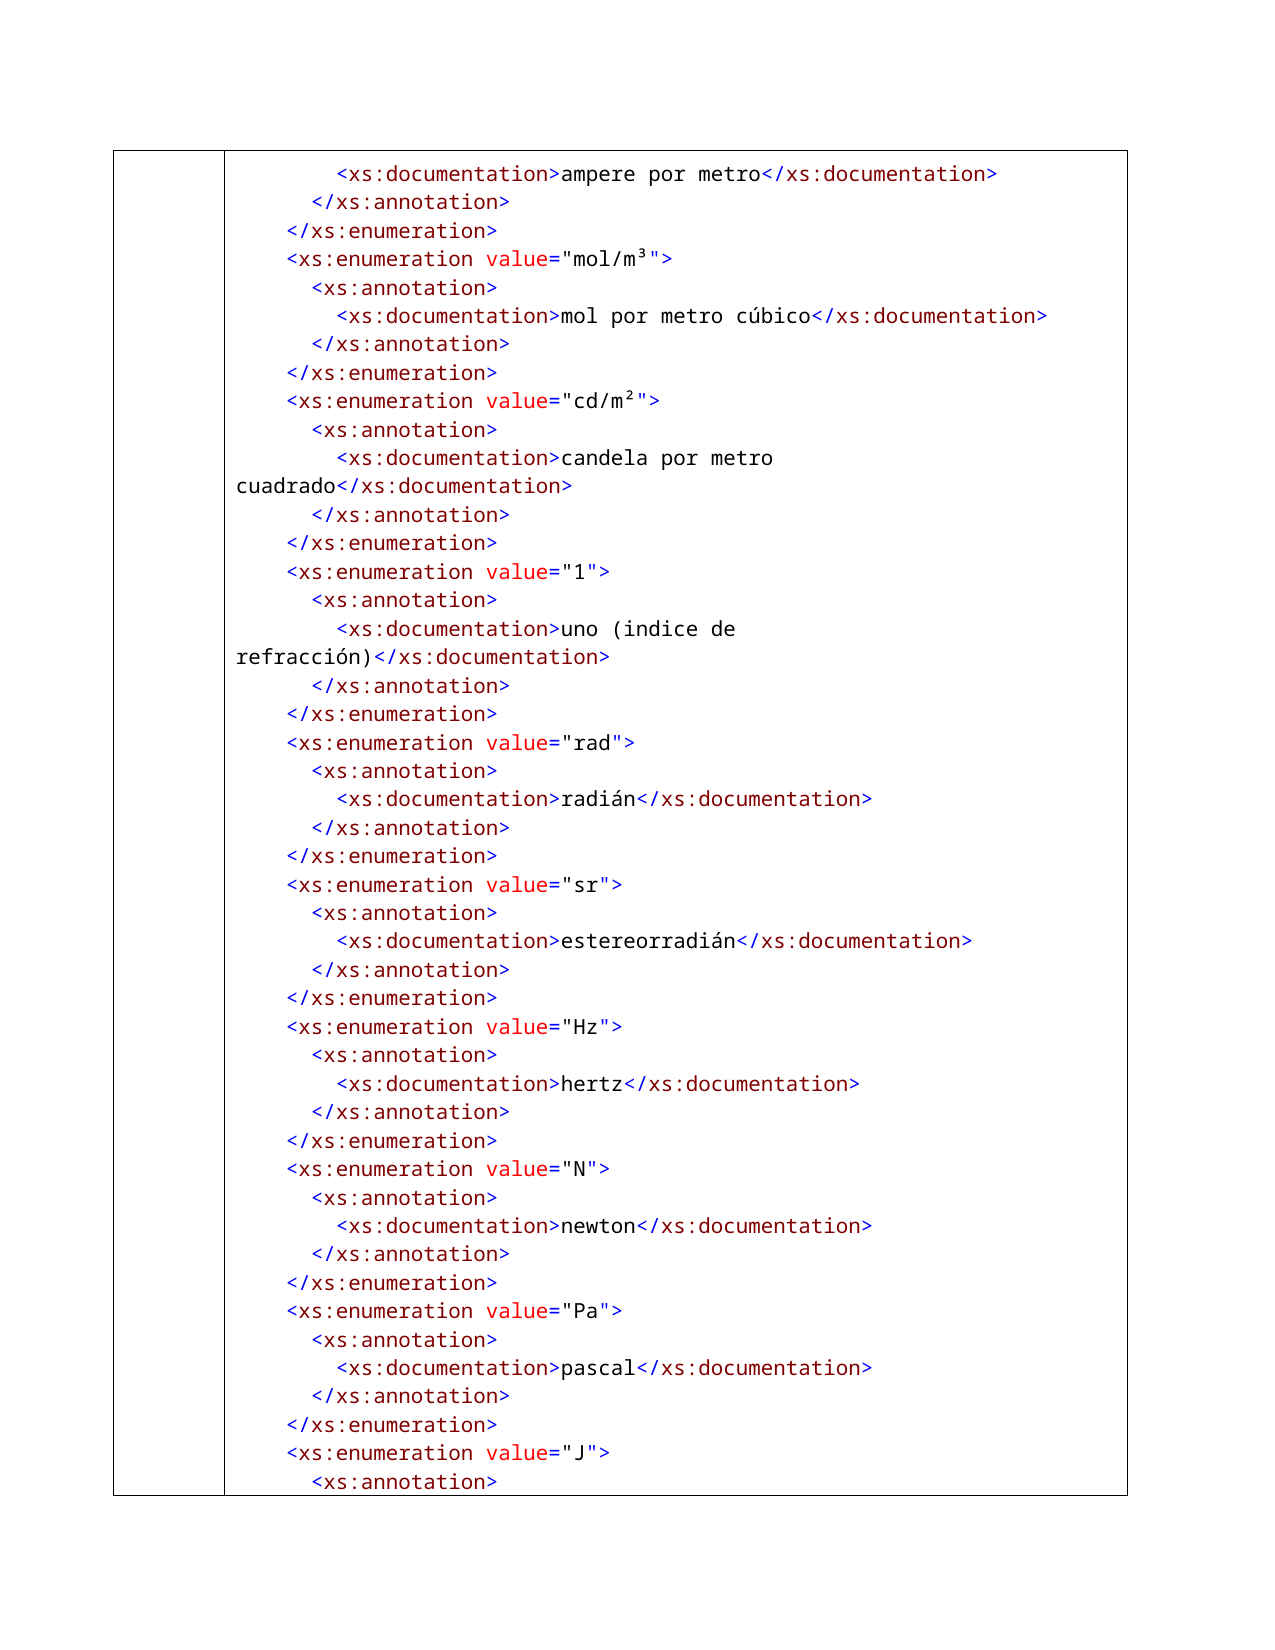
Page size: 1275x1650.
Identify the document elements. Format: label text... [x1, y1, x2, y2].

table_cell <xs:documentation>ampere por metro</xs:documentation> </xs:annotation> </xs:enumeration> <xs:enumeration value="mol/m³"> <xs:annotation> <xs:documentation>mol por metro cúbico</xs:documentation> </xs:annotation> </xs:enumeration> <xs:enumeration value="cd/m²"> <xs:annotation> <xs:documentation>candela por metro cuadrado</xs:documentation> </xs:annotation> </xs:enumeration> <xs:enumeration value="1"> <xs:annotation> <xs:documentation>uno (indice de refracción)</xs:documentation> </xs:annotation> </xs:enumeration> <xs:enumeration value="rad"> <xs:annotation> <xs:documentation>radián</xs:documentation> </xs:annotation> </xs:enumeration> <xs:enumeration value="sr"> <xs:annotation> <xs:documentation>estereorradián</xs:documentation> </xs:annotation> </xs:enumeration> <xs:enumeration value="Hz"> <xs:annotation> <xs:documentation>hertz</xs:documentation> </xs:annotation> </xs:enumeration> <xs:enumeration value="N"> <xs:annotation> <xs:documentation>newton</xs:documentation> </xs:annotation> </xs:enumeration> <xs:enumeration value="Pa"> <xs:annotation> <xs:documentation>pascal</xs:documentation> </xs:annotation> </xs:enumeration> <xs:enumeration value="J"> <xs:annotation> [225, 151, 1127, 1495]
table_cell [114, 151, 224, 1495]
